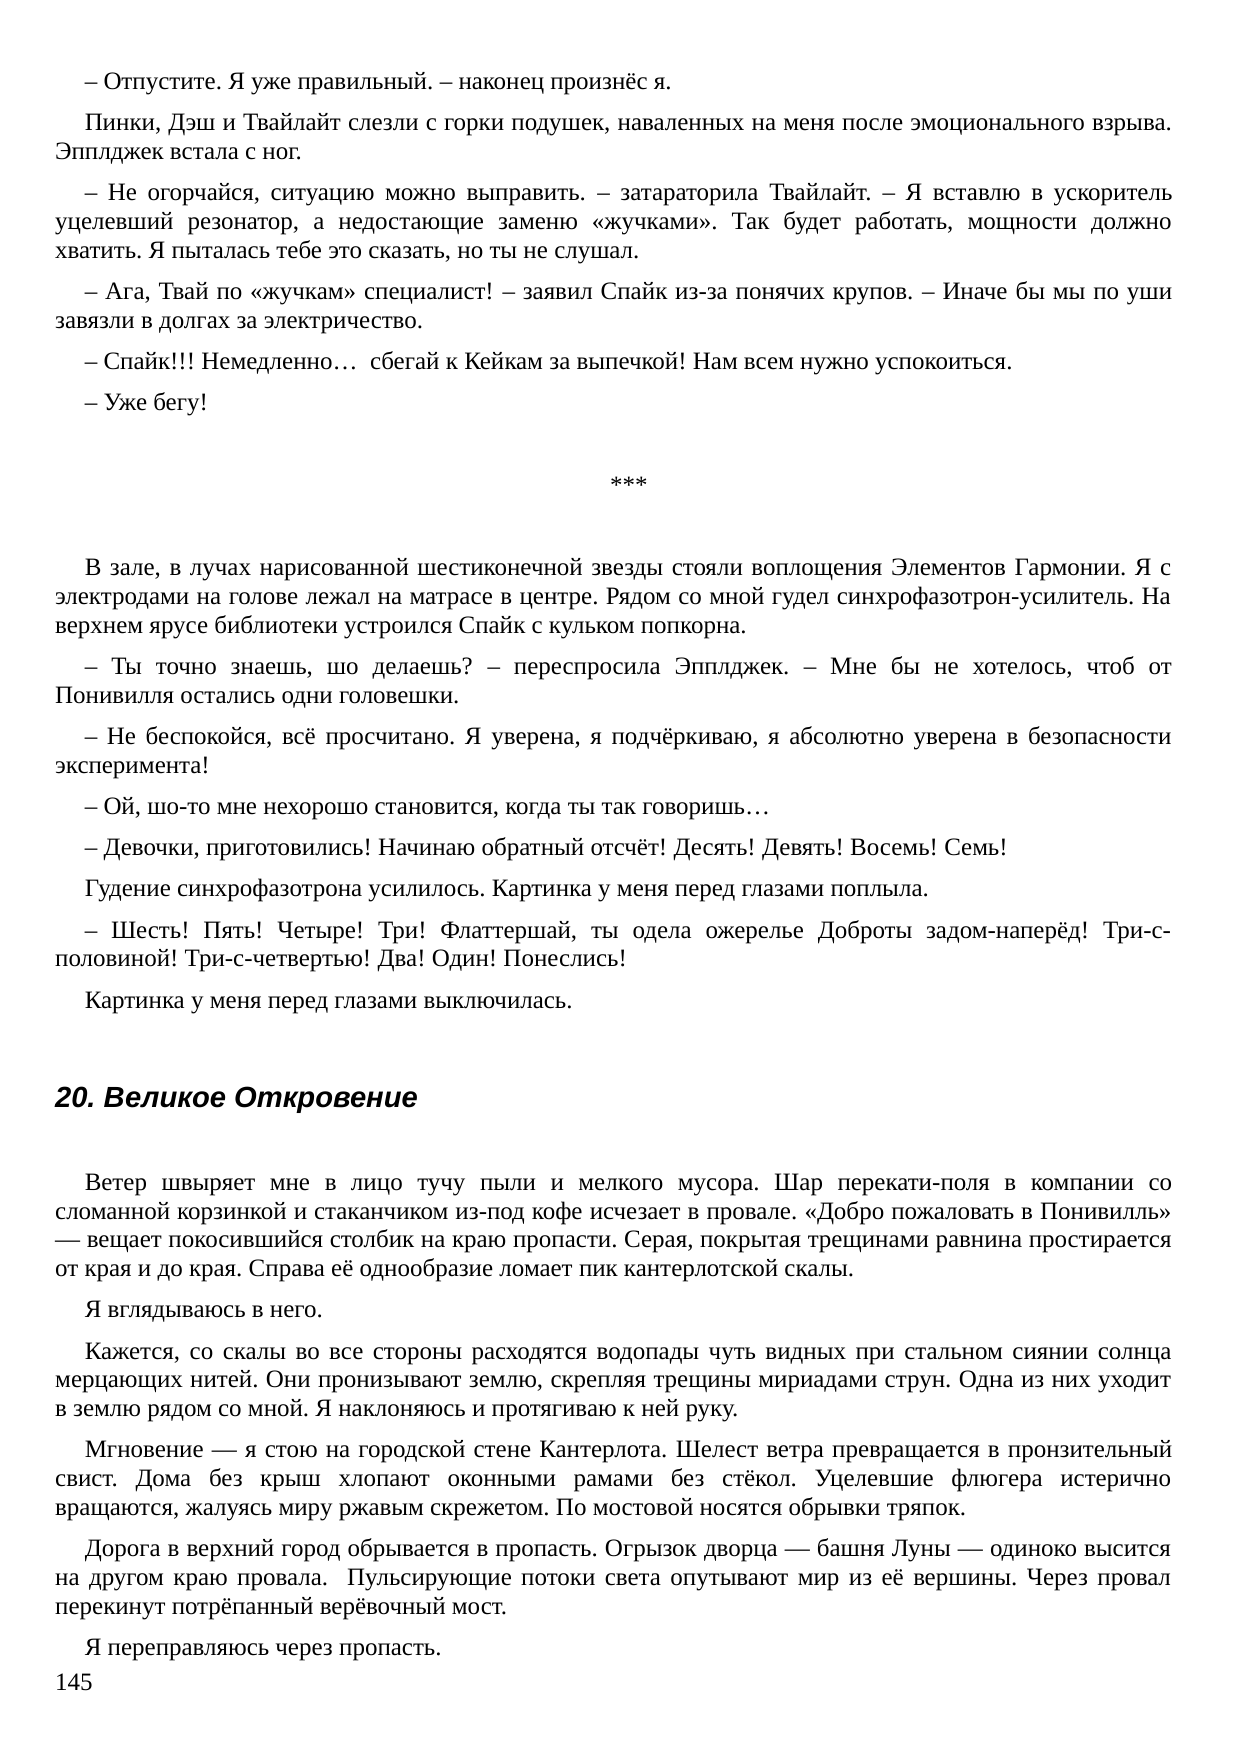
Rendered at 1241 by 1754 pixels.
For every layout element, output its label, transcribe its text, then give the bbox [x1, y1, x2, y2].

text Пинки, Дэш и Твайлайт слезли с горки подушек, наваленных на меня после эмоционального взрыва. Эпплджек встала с ног. [55, 107, 1173, 165]
text Гудение синхрофазотрона усилилось. Картинка у меня перед глазами поплыла. [55, 873, 1173, 902]
text – Шесть! Пять! Четыре! Три! Флаттершай, ты одела ожерелье Доброты задом-наперёд! Три-с-половиной! Три-с-четвертью! Два! Один! Понеслись! [55, 915, 1173, 972]
text Кажется, со скалы во все стороны расходятся водопады чуть видных при стальном сиянии солнца мерцающих нитей. Они пронизывают землю, скрепляя трещины мириадами струн. Одна из них уходит в землю рядом со мной. Я наклоняюсь и протягиваю к ней руку. [55, 1336, 1173, 1422]
text В зале, в лучах нарисованной шестиконечной звезды стояли воплощения Элементов Гармонии. Я с электродами на голове лежал на матрасе в центре. Рядом со мной гудел синхрофазотрон-усилитель. На верхнем ярусе библиотеки устроился Спайк с кульком попкорна. [55, 552, 1173, 638]
text Дорога в верхний город обрывается в пропасть. Огрызок дворца — башня Луны — одиноко высится на другом краю провала. Пульсирующие потоки света опутывают мир из её вершины. Через провал перекинут потрёпанный верёвочный мост. [55, 1533, 1173, 1619]
text – Спайк!!! Немедленно… сбегай к Кейкам за выпечкой! Нам всем нужно успокоиться. [55, 346, 1173, 375]
text – Отпустите. Я уже правильный. – наконец произнёс я. [55, 66, 1173, 95]
text Я переправляюсь через пропасть. [55, 1632, 1173, 1661]
text Ветер швыряет мне в лицо тучу пыли и мелкого мусора. Шар перекати-поля в компании со сломанной корзинкой и стаканчиком из-под кофе исчезает в провале. «Добро пожаловать в Понивилль» — вещает покосившийся столбик на краю пропасти. Серая, покрытая трещинами равнина простирается от края и до края. Справа её однообразие ломает пик кантерлотской скалы. [55, 1167, 1173, 1282]
text – Девочки, приготовились! Начинаю обратный отсчёт! Десять! Девять! Восемь! Семь! [55, 832, 1173, 861]
subtitle 20. Великое Откровение [55, 1080, 1173, 1113]
text Картинка у меня перед глазами выключилась. [55, 985, 1173, 1013]
text – Ты точно знаешь, шо делаешь? – переспросила Эпплджек. – Мне бы не хотелось, чтоб от Понивилля остались одни головешки. [55, 651, 1173, 708]
text Мгновение — я стою на городской стене Кантерлота. Шелест ветра превращается в пронзительный свист. Дома без крыш хлопают оконными рамами без стёкол. Уцелевшие флюгера истерично вращаются, жалуясь миру ржавым скрежетом. По мостовой носятся обрывки тряпок. [55, 1434, 1173, 1521]
text – Ага, Твай по «жучкам» специалист! – заявил Спайк из-за понячих крупов. – Иначе бы мы по уши завязли в долгах за электричество. [55, 276, 1173, 333]
text Я вглядываюсь в него. [55, 1294, 1173, 1323]
text – Не беспокойся, всё просчитано. Я уверена, я подчёркиваю, я абсолютно уверена в безопасности эксперимента! [55, 721, 1173, 778]
text *** [55, 470, 1173, 498]
text – Ой, шо-то мне нехорошо становится, когда ты так говоришь… [55, 791, 1173, 820]
text – Уже бегу! [55, 387, 1173, 416]
text – Не огорчайся, ситуацию можно выправить. – затараторила Твайлайт. – Я вставлю в ускоритель уцелевший резонатор, а недостающие заменю «жучками». Так будет работать, мощности должно хватить. Я пыталась тебе это сказать, но ты не слушал. [55, 177, 1173, 263]
